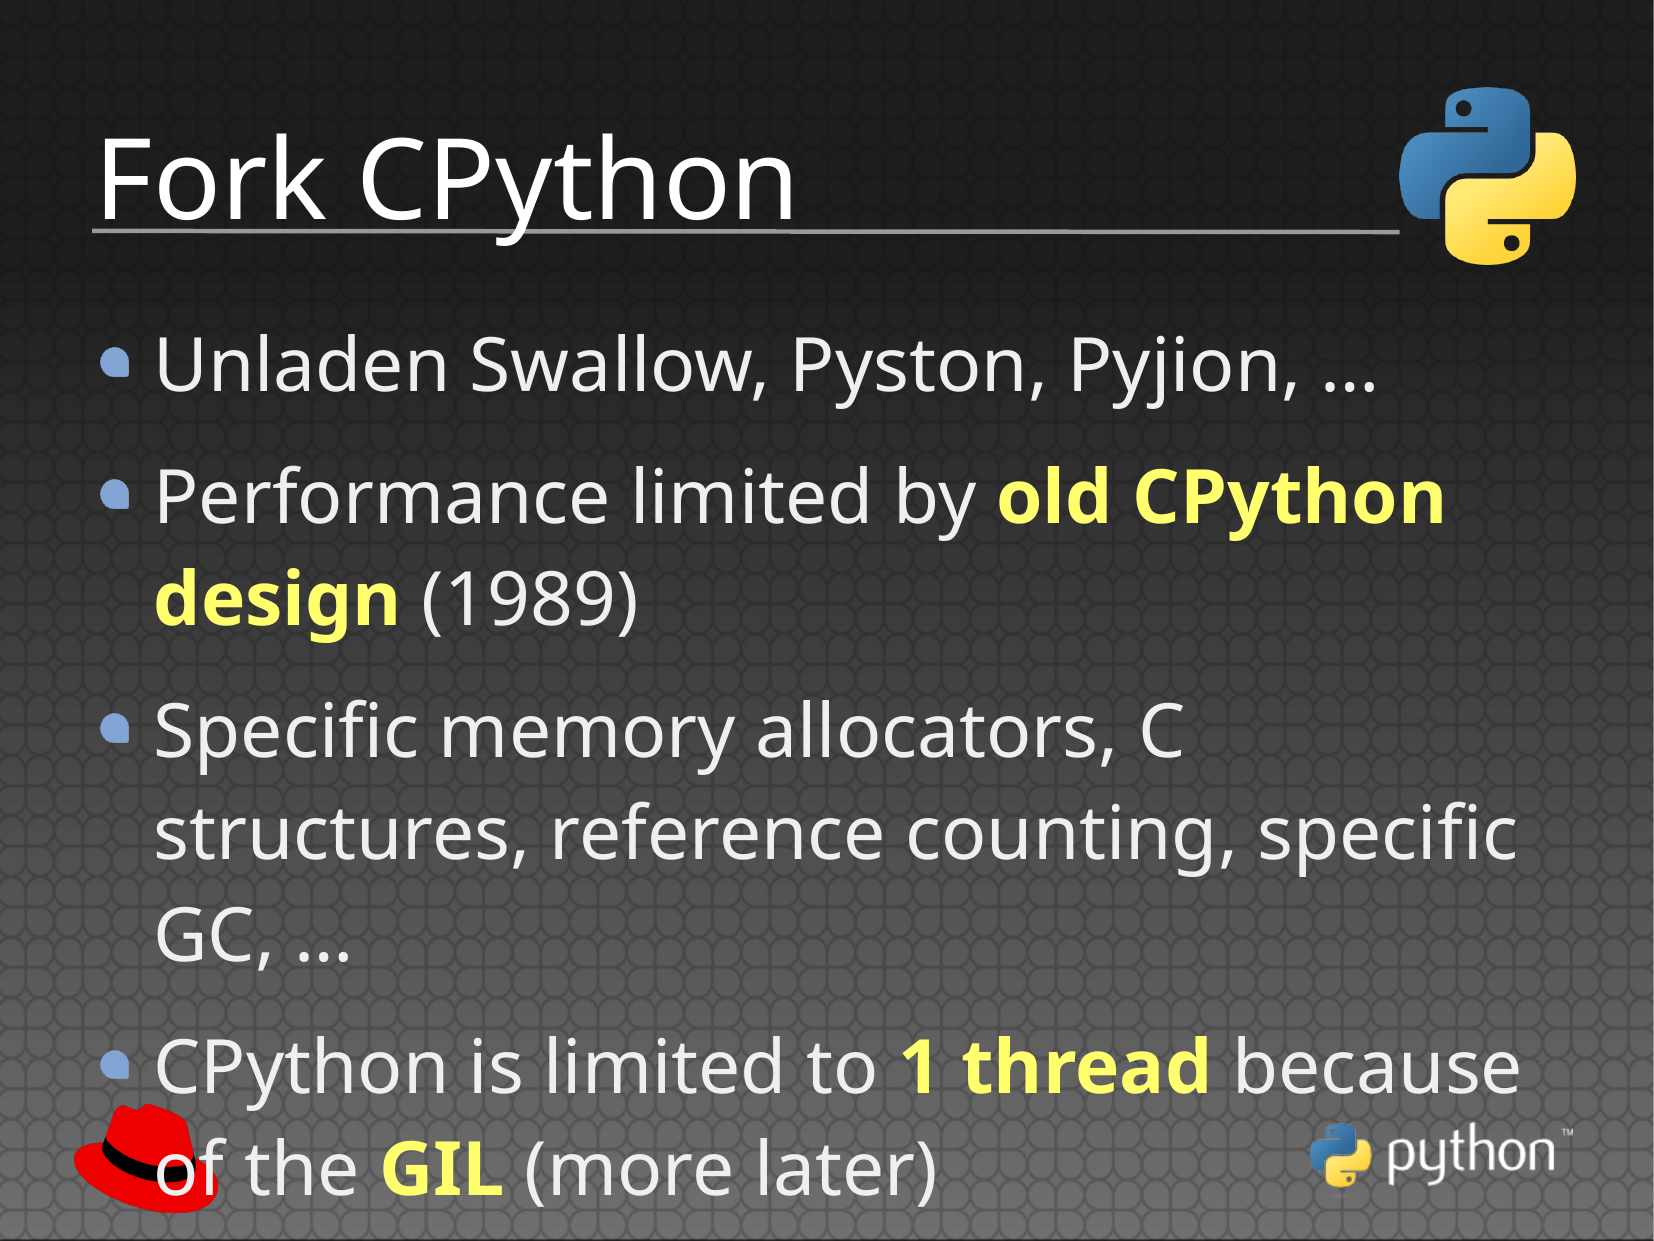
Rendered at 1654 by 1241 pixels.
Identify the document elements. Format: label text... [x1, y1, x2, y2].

picture [0, 0, 1654, 1241]
list Unladen Swallow, Pyston, Pyjion, … Performance limited by old CPython design (1989) Specific memory allocators, C structures, reference counting, specific GC, … CPython is limited to 1 thread because of the GIL (more later) [82, 311, 1571, 1181]
title Fork CPython [94, 100, 1426, 251]
